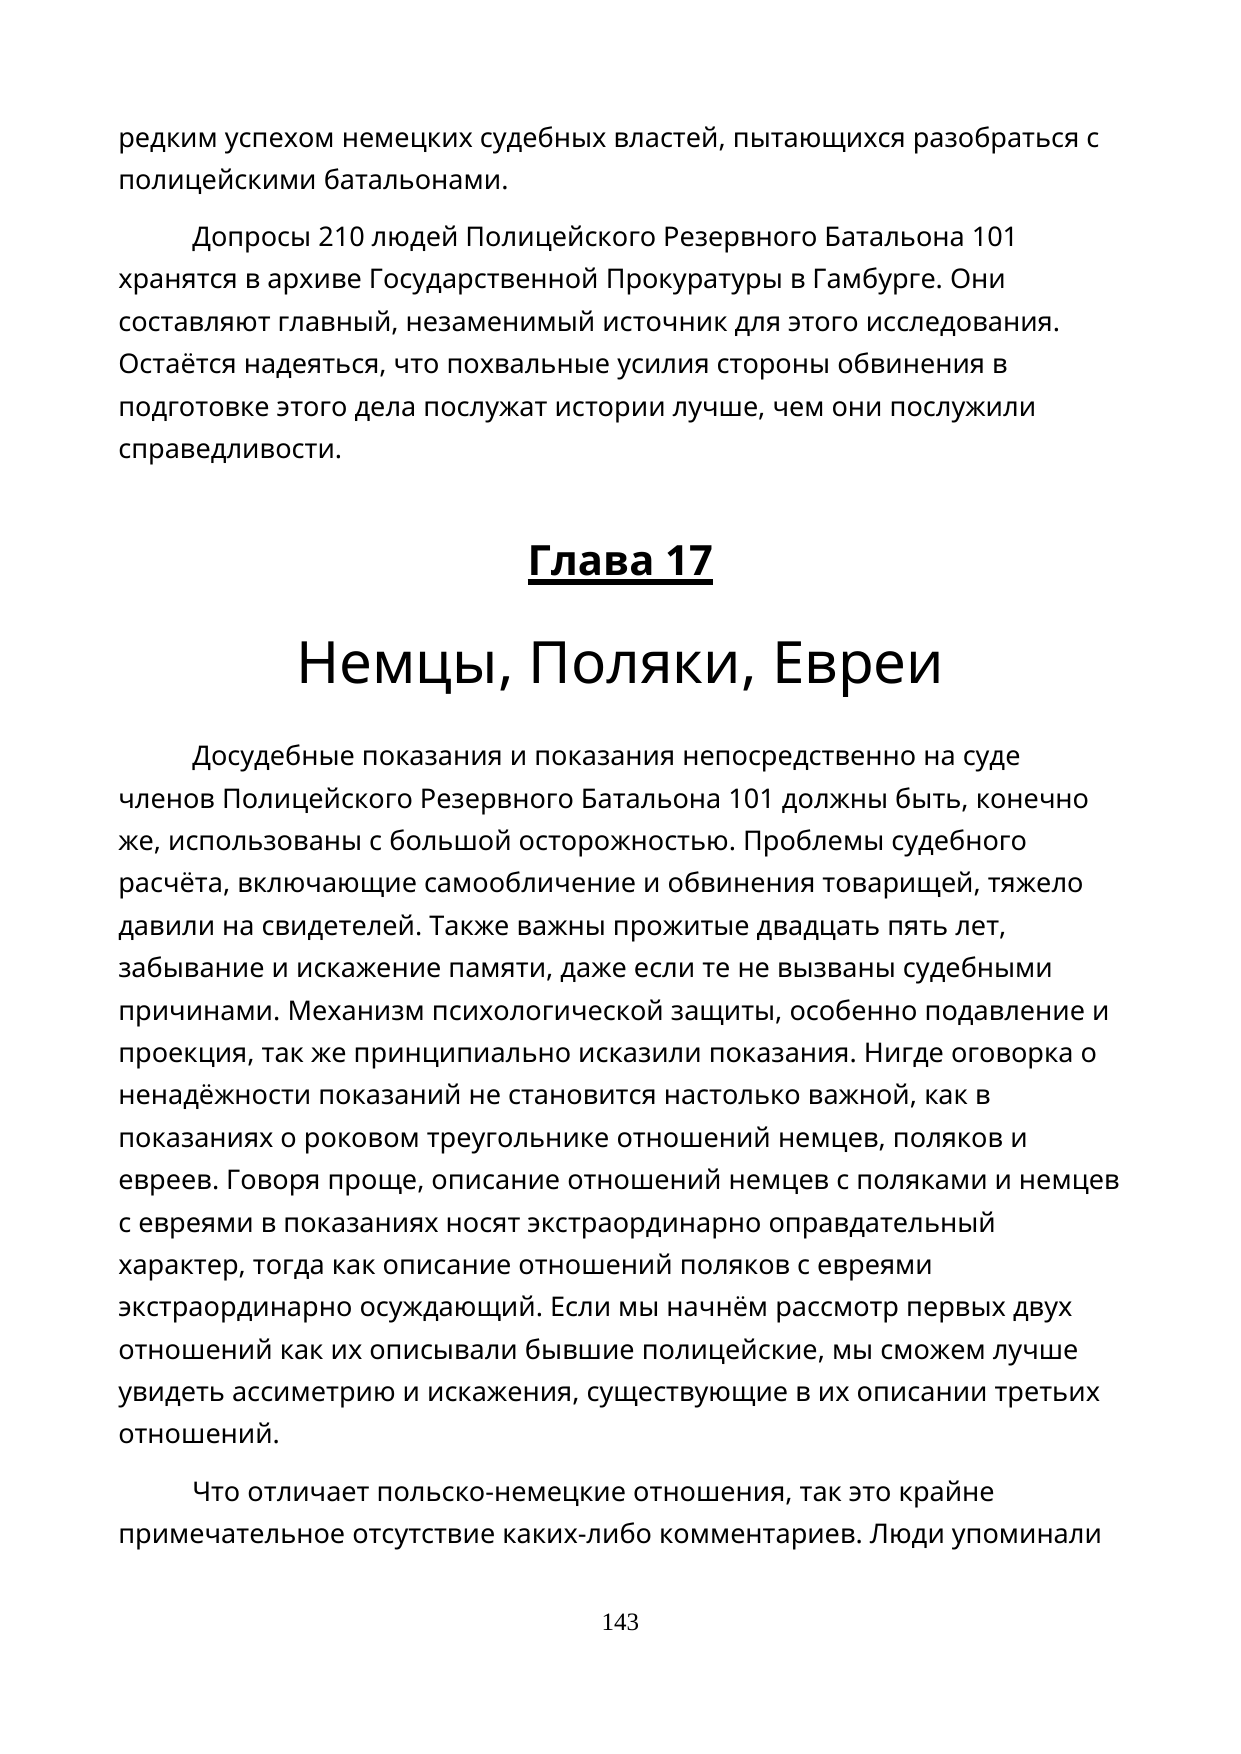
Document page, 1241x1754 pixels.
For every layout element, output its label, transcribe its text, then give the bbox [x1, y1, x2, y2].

subtitle Глава 17 [118, 531, 1122, 588]
text Что отличает польско-немецкие отношения, так это крайне примечательное отсутствие каких-либо комментариев. Люди упоминали [118, 1472, 1122, 1551]
text Допросы 210 людей Полицейского Резервного Батальона 101 хранятся в архиве Государственной Прокуратуры в Гамбурге. Они составляют главный, незаменимый источник для этого исследования. Остаётся надеяться, что похвальные усилия стороны обвинения в подготовке этого дела послужат истории лучше, чем они послужили справедливости. [118, 217, 1122, 466]
subtitle Немцы, Поляки, Евреи [118, 621, 1122, 701]
text Досудебные показания и показания непосредственно на суде членов Полицейского Резервного Батальона 101 должны быть, конечно же, использованы с большой осторожностью. Проблемы судебного расчёта, включающие самообличение и обвинения товарищей, тяжело давили на свидетелей. Также важны прожитые двадцать пять лет, забывание и искажение памяти, даже если те не вызваны судебными причинами. Механизм психологической защиты, особенно подавление и проекция, так же принципиально исказили показания. Нигде оговорка о ненадёжности показаний не становится настолько важной, как в показаниях о роковом треугольнике отношений немцев, поляков и евреев. Говоря проще, описание отношений немцев с поляками и немцев с евреями в показаниях носят экстраординарно оправдательный характер, тогда как описание отношений поляков с евреями экстраординарно осуждающий. Если мы начнём рассмотр первых двух отношений как их описывали бывшие полицейские, мы сможем лучше увидеть ассиметрию и искажения, существующие в их описании третьих отношений. [118, 737, 1122, 1452]
text редким успехом немецких судебных властей, пытающихся разобраться с полицейскими батальонами. [118, 118, 1122, 197]
